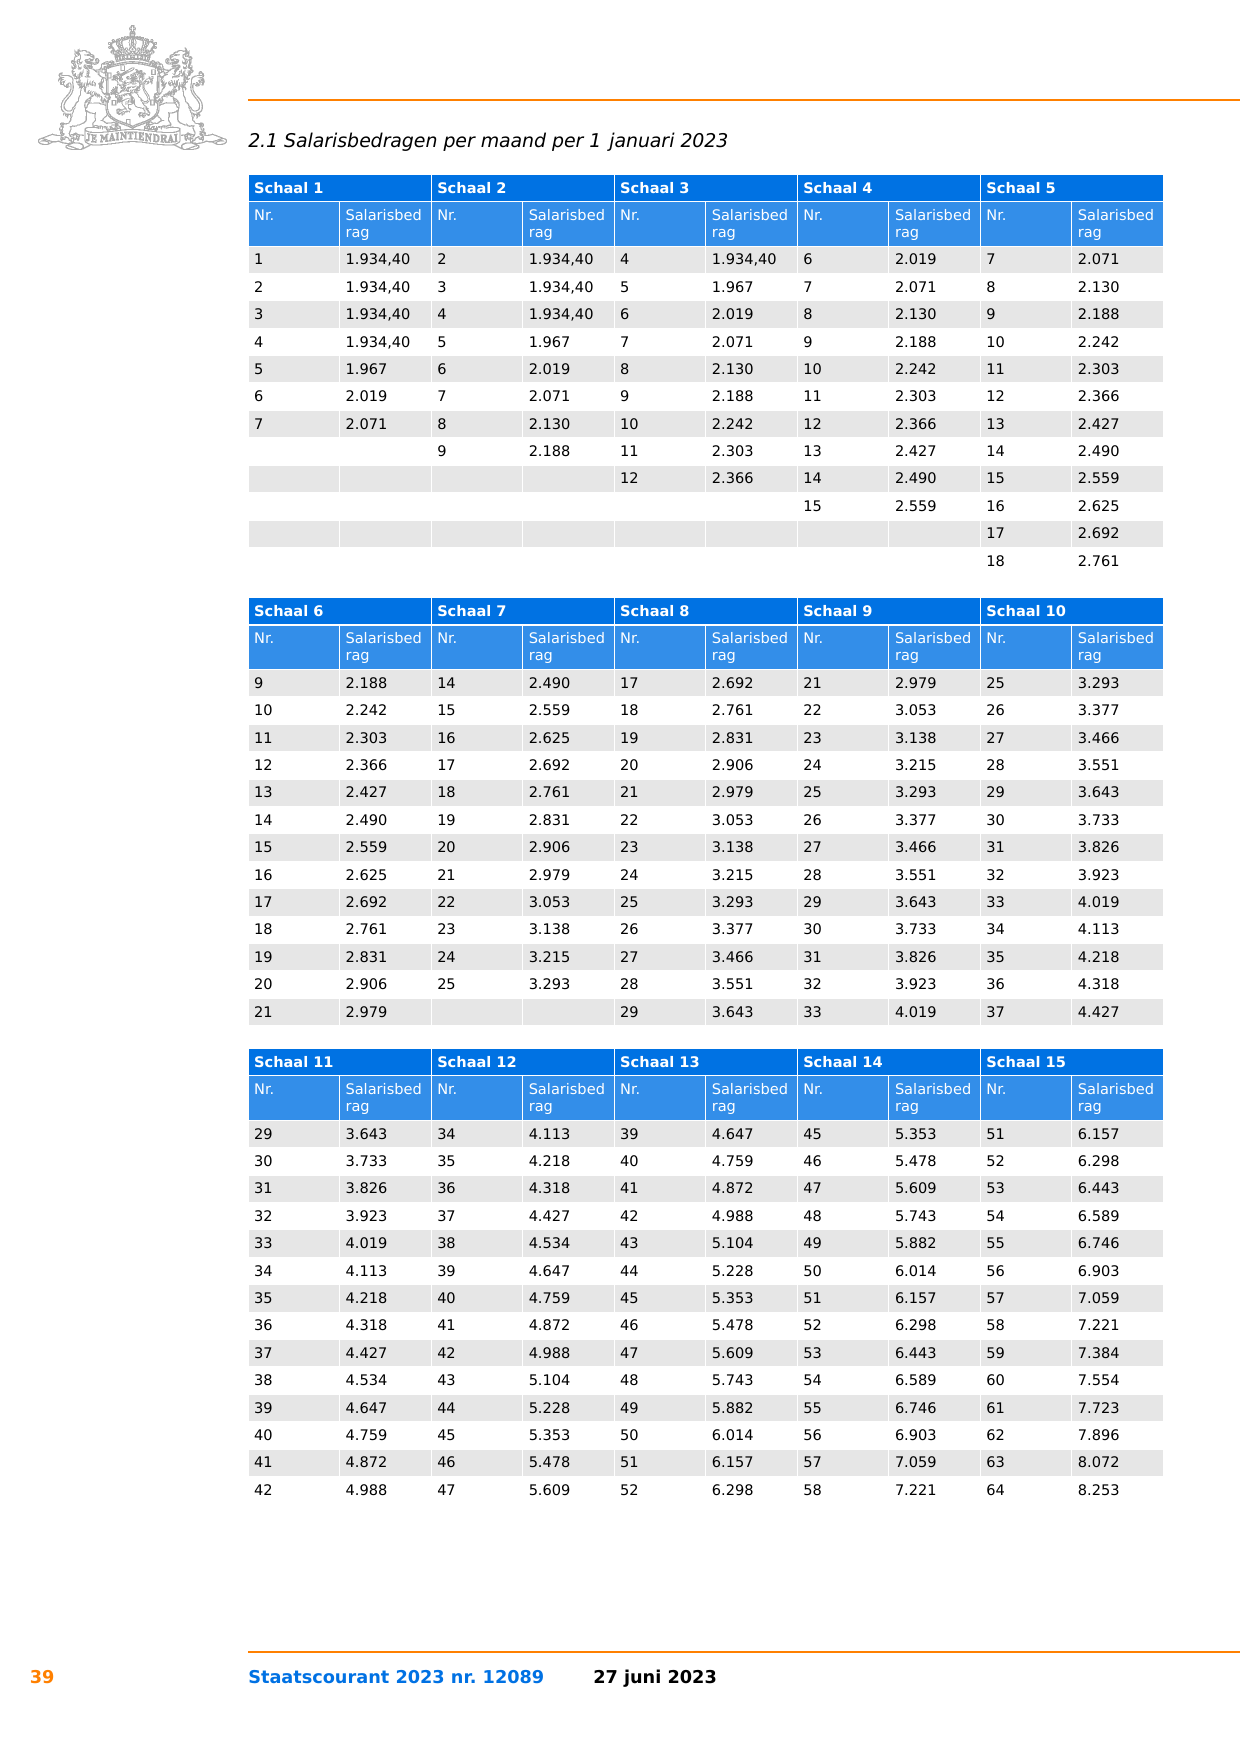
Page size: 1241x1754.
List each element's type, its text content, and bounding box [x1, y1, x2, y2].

table_cell 10 [798, 356, 888, 382]
table_cell 13 [798, 438, 888, 465]
table_cell 19 [249, 944, 339, 970]
table_cell Salarisbedrag [523, 626, 614, 669]
table_cell 8 [432, 411, 522, 437]
table_cell 29 [249, 1121, 339, 1147]
table_cell 31 [249, 1176, 339, 1202]
table_cell Nr. [615, 626, 705, 669]
table_cell 2.366 [889, 411, 980, 437]
table_cell 2.761 [523, 780, 614, 806]
table_cell [889, 521, 980, 547]
table_cell [798, 521, 888, 547]
table_cell [615, 548, 705, 574]
table_cell 13 [249, 780, 339, 806]
table_cell 6.298 [1072, 1148, 1163, 1174]
table_cell 2.366 [1072, 384, 1163, 410]
table_cell 11 [798, 384, 888, 410]
table_cell 6.157 [1072, 1121, 1163, 1147]
table_cell [340, 548, 431, 574]
table_cell 7.723 [1072, 1395, 1163, 1421]
table_cell 52 [981, 1148, 1071, 1174]
table_cell 2.979 [706, 780, 797, 806]
table_cell 46 [432, 1450, 522, 1476]
table_cell 4.218 [523, 1148, 614, 1174]
table_cell 48 [615, 1368, 705, 1394]
table_cell 2.427 [340, 780, 431, 806]
table_cell 41 [432, 1313, 522, 1339]
table_cell 25 [981, 670, 1071, 696]
table_header Schaal 4 [798, 175, 980, 201]
table_cell 16 [981, 493, 1071, 519]
table_cell 30 [798, 917, 888, 943]
table_header Schaal 5 [981, 175, 1163, 201]
table_header Schaal 15 [981, 1049, 1163, 1075]
table_cell Salarisbedrag [706, 626, 797, 669]
table_cell 1.967 [340, 356, 431, 382]
table_cell [249, 548, 339, 574]
table_cell Nr. [432, 1076, 522, 1120]
table_cell 56 [981, 1258, 1071, 1284]
table_cell 6 [615, 301, 705, 328]
table_cell 12 [615, 466, 705, 492]
table_cell 14 [432, 670, 522, 696]
table_cell 3.138 [523, 917, 614, 943]
table_cell Nr. [432, 626, 522, 669]
table_cell 5 [432, 329, 522, 355]
table_cell 2.071 [889, 274, 980, 300]
table_cell 3.733 [889, 917, 980, 943]
table_cell 61 [981, 1395, 1071, 1421]
table_cell 6 [249, 384, 339, 410]
table_cell 2.979 [889, 670, 980, 696]
table_cell 6.746 [1072, 1230, 1163, 1257]
table_cell 3.466 [889, 834, 980, 861]
table_cell 23 [798, 725, 888, 751]
table_cell Nr. [798, 202, 888, 246]
table_cell 2.625 [1072, 493, 1163, 519]
table_cell 2.831 [706, 725, 797, 751]
table_cell 39 [249, 1395, 339, 1421]
table_cell 53 [981, 1176, 1071, 1202]
table_cell 4.427 [1072, 999, 1163, 1025]
table_cell 2.188 [889, 329, 980, 355]
table_cell 15 [798, 493, 888, 519]
table_cell [523, 521, 614, 547]
table_cell 2.906 [706, 752, 797, 778]
table_cell 36 [432, 1176, 522, 1202]
table_cell 33 [981, 889, 1071, 916]
table_cell 1.934,40 [340, 247, 431, 273]
table_cell Salarisbedrag [889, 202, 980, 246]
table_cell 47 [798, 1176, 888, 1202]
table_cell 3.377 [889, 807, 980, 833]
table_cell 22 [615, 807, 705, 833]
table_cell 21 [798, 670, 888, 696]
table_cell 43 [432, 1368, 522, 1394]
table_cell [523, 466, 614, 492]
table_cell 3.215 [706, 862, 797, 888]
table_cell 8.072 [1072, 1450, 1163, 1476]
table_cell 54 [798, 1368, 888, 1394]
table_cell 2.188 [1072, 301, 1163, 328]
table_cell [432, 466, 522, 492]
table_cell [615, 521, 705, 547]
table_cell 4.759 [706, 1148, 797, 1174]
table_cell 40 [615, 1148, 705, 1174]
table_cell 2.019 [706, 301, 797, 328]
table_cell 27 [615, 944, 705, 970]
table_header Schaal 12 [432, 1049, 614, 1075]
table_cell 3.138 [706, 834, 797, 861]
table_cell 26 [798, 807, 888, 833]
table_cell 25 [615, 889, 705, 916]
table_cell 1.934,40 [523, 301, 614, 328]
table_cell 32 [249, 1203, 339, 1229]
table_cell 1.934,40 [340, 329, 431, 355]
table_cell 2.761 [340, 917, 431, 943]
table_cell 54 [981, 1203, 1071, 1229]
table_cell 37 [981, 999, 1071, 1025]
table_cell 3.466 [706, 944, 797, 970]
table_cell 45 [432, 1422, 522, 1448]
table_cell 46 [615, 1313, 705, 1339]
table_cell 2.303 [1072, 356, 1163, 382]
table_cell 2.019 [523, 356, 614, 382]
table_cell 38 [432, 1230, 522, 1257]
table_cell 9 [615, 384, 705, 410]
table_cell 5.609 [706, 1340, 797, 1366]
table_cell 3.053 [523, 889, 614, 916]
table_cell 5.882 [889, 1230, 980, 1257]
table_cell [706, 493, 797, 519]
table_cell 2.559 [889, 493, 980, 519]
table_cell 12 [798, 411, 888, 437]
table_cell 43 [615, 1230, 705, 1257]
table_cell Nr. [798, 1076, 888, 1120]
table_cell 4.647 [706, 1121, 797, 1147]
table_cell 51 [981, 1121, 1071, 1147]
table_cell 10 [615, 411, 705, 437]
table_cell 2 [432, 247, 522, 273]
table_cell 6.443 [889, 1340, 980, 1366]
table_cell 5.478 [889, 1148, 980, 1174]
table_cell 28 [615, 971, 705, 998]
table_header Schaal 1 [249, 175, 431, 201]
table_cell 2.761 [1072, 548, 1163, 574]
table_cell 36 [249, 1313, 339, 1339]
table_cell 21 [249, 999, 339, 1025]
table_cell 45 [615, 1285, 705, 1312]
table_cell [249, 438, 339, 465]
table_cell Salarisbedrag [340, 202, 431, 246]
table_cell 51 [798, 1285, 888, 1312]
table_cell 7.896 [1072, 1422, 1163, 1448]
table_cell Nr. [981, 1076, 1071, 1120]
table_cell [706, 521, 797, 547]
table_cell 7 [249, 411, 339, 437]
table_cell 11 [615, 438, 705, 465]
table_cell [706, 548, 797, 574]
table_cell 6.746 [889, 1395, 980, 1421]
table_cell Nr. [432, 202, 522, 246]
table_cell 3.643 [340, 1121, 431, 1147]
picture [38, 25, 227, 150]
table_cell 2.130 [889, 301, 980, 328]
table_cell 32 [798, 971, 888, 998]
table_cell 2.188 [523, 438, 614, 465]
table_cell [523, 999, 614, 1025]
table_cell 3.733 [340, 1148, 431, 1174]
table_cell 2.559 [523, 698, 614, 724]
table_cell 1.967 [706, 274, 797, 300]
table_cell 2.490 [340, 807, 431, 833]
table_cell 4 [249, 329, 339, 355]
table_cell 26 [615, 917, 705, 943]
table_cell 1.934,40 [523, 247, 614, 273]
table_cell 26 [981, 698, 1071, 724]
table_cell 4 [432, 301, 522, 328]
table_cell 2.692 [523, 752, 614, 778]
table_cell 55 [798, 1395, 888, 1421]
table_cell 5.228 [706, 1258, 797, 1284]
table_cell [340, 521, 431, 547]
table_cell 2.761 [706, 698, 797, 724]
table_cell 20 [432, 834, 522, 861]
table_cell 3.466 [1072, 725, 1163, 751]
table_cell 6.443 [1072, 1176, 1163, 1202]
table_cell 2.242 [340, 698, 431, 724]
table_cell 3.551 [706, 971, 797, 998]
table_cell 6.014 [889, 1258, 980, 1284]
table_cell Salarisbedrag [889, 1076, 980, 1120]
table_cell 6.014 [706, 1422, 797, 1448]
table_cell 3.053 [706, 807, 797, 833]
table_cell 9 [981, 301, 1071, 328]
table_cell 4.113 [523, 1121, 614, 1147]
table_cell 3.138 [889, 725, 980, 751]
table_cell 30 [249, 1148, 339, 1174]
table_cell 2.427 [1072, 411, 1163, 437]
table_cell 46 [798, 1148, 888, 1174]
table_cell 1.934,40 [340, 301, 431, 328]
table_cell 4.019 [889, 999, 980, 1025]
table_cell 2.071 [1072, 247, 1163, 273]
table_cell 2.831 [523, 807, 614, 833]
table_cell 44 [432, 1395, 522, 1421]
table_header Schaal 6 [249, 598, 431, 624]
table_cell 60 [981, 1368, 1071, 1394]
table_cell 2.303 [889, 384, 980, 410]
table_cell 40 [432, 1285, 522, 1312]
table_cell 2.625 [523, 725, 614, 751]
table_cell 5.882 [706, 1395, 797, 1421]
table_cell 35 [249, 1285, 339, 1312]
table_cell [340, 493, 431, 519]
table_cell [615, 493, 705, 519]
table_cell 34 [249, 1258, 339, 1284]
table_cell Salarisbedrag [340, 1076, 431, 1120]
table_cell 24 [615, 862, 705, 888]
table_cell Salarisbedrag [523, 1076, 614, 1120]
table_cell 6.903 [1072, 1258, 1163, 1284]
table_cell 17 [981, 521, 1071, 547]
table_header Schaal 13 [615, 1049, 797, 1075]
table_header Schaal 7 [432, 598, 614, 624]
table_cell 50 [615, 1422, 705, 1448]
table_cell 57 [981, 1285, 1071, 1312]
table_cell 24 [798, 752, 888, 778]
table_cell 4.534 [523, 1230, 614, 1257]
table_cell 4.218 [340, 1285, 431, 1312]
table_cell 2.490 [889, 466, 980, 492]
table_cell 37 [249, 1340, 339, 1366]
table_cell 34 [981, 917, 1071, 943]
table_cell 2.071 [523, 384, 614, 410]
table_cell 49 [798, 1230, 888, 1257]
table_cell 3.923 [340, 1203, 431, 1229]
table_cell 52 [798, 1313, 888, 1339]
table_cell 2.692 [706, 670, 797, 696]
table_cell 5.353 [523, 1422, 614, 1448]
table_cell 7 [615, 329, 705, 355]
table_cell 4.872 [340, 1450, 431, 1476]
table_cell 2.692 [340, 889, 431, 916]
table_cell 14 [981, 438, 1071, 465]
table_cell 3.215 [523, 944, 614, 970]
table_cell 23 [432, 917, 522, 943]
table_cell 4.988 [706, 1203, 797, 1229]
table_cell 3.826 [340, 1176, 431, 1202]
table_cell 2.071 [706, 329, 797, 355]
table_cell Salarisbedrag [706, 1076, 797, 1120]
table_cell 3.215 [889, 752, 980, 778]
table_cell 5.353 [889, 1121, 980, 1147]
table_cell 4.318 [340, 1313, 431, 1339]
table_cell Salarisbedrag [1072, 1076, 1163, 1120]
table_cell 63 [981, 1450, 1071, 1476]
table_cell 1 [249, 247, 339, 273]
table_cell Salarisbedrag [889, 626, 980, 669]
table_cell 17 [249, 889, 339, 916]
table_cell 4.872 [706, 1176, 797, 1202]
table_cell 29 [615, 999, 705, 1025]
table_cell [249, 493, 339, 519]
table_cell 41 [615, 1176, 705, 1202]
table_cell 2 [249, 274, 339, 300]
table_cell 5.743 [889, 1203, 980, 1229]
table_cell 2.559 [1072, 466, 1163, 492]
table_cell 22 [432, 889, 522, 916]
table_cell 17 [432, 752, 522, 778]
table_cell 7.384 [1072, 1340, 1163, 1366]
table_cell 12 [981, 384, 1071, 410]
table_cell 3 [432, 274, 522, 300]
table_cell Nr. [981, 202, 1071, 246]
table_cell 4.647 [523, 1258, 614, 1284]
table_cell 3.053 [889, 698, 980, 724]
table_cell 16 [249, 862, 339, 888]
table_cell 3.293 [706, 889, 797, 916]
table_cell 3.643 [1072, 780, 1163, 806]
table_cell 3.377 [706, 917, 797, 943]
table_cell 3.826 [1072, 834, 1163, 861]
table_cell 6.298 [706, 1477, 797, 1503]
table_cell 3.551 [1072, 752, 1163, 778]
table_cell 47 [432, 1477, 522, 1503]
table_cell 14 [798, 466, 888, 492]
table_cell Salarisbedrag [1072, 626, 1163, 669]
table_cell Nr. [615, 1076, 705, 1120]
table_cell 58 [981, 1313, 1071, 1339]
table_cell 5.104 [523, 1368, 614, 1394]
table_cell 42 [615, 1203, 705, 1229]
table_cell 2.188 [706, 384, 797, 410]
table_cell 2.490 [523, 670, 614, 696]
table_cell 40 [249, 1422, 339, 1448]
table_cell 47 [615, 1340, 705, 1366]
table_cell 5.609 [889, 1176, 980, 1202]
table_cell Nr. [981, 626, 1071, 669]
table_cell 1.934,40 [340, 274, 431, 300]
table_cell 3.293 [523, 971, 614, 998]
table_cell 8 [615, 356, 705, 382]
table_cell 3.377 [1072, 698, 1163, 724]
table_cell 42 [432, 1340, 522, 1366]
table_cell 51 [615, 1450, 705, 1476]
table_cell 28 [798, 862, 888, 888]
table_cell 21 [615, 780, 705, 806]
table_cell 6 [798, 247, 888, 273]
table_cell 27 [798, 834, 888, 861]
table_cell 9 [432, 438, 522, 465]
table_cell 2.490 [1072, 438, 1163, 465]
table_cell Nr. [615, 202, 705, 246]
table_cell 35 [432, 1148, 522, 1174]
table_cell 2.188 [340, 670, 431, 696]
table_cell 6.903 [889, 1422, 980, 1448]
table_header Schaal 10 [981, 598, 1163, 624]
table_cell 7.554 [1072, 1368, 1163, 1394]
table_cell 41 [249, 1450, 339, 1476]
table_cell 25 [432, 971, 522, 998]
table_cell 20 [615, 752, 705, 778]
table_cell 64 [981, 1477, 1071, 1503]
table_cell 6.298 [889, 1313, 980, 1339]
table_cell 2.692 [1072, 521, 1163, 547]
table_header Schaal 8 [615, 598, 797, 624]
table_cell 5.478 [523, 1450, 614, 1476]
table_cell 2.242 [889, 356, 980, 382]
table_cell 6.157 [889, 1285, 980, 1312]
table_cell 5.478 [706, 1313, 797, 1339]
table_cell 3 [249, 301, 339, 328]
table_cell 4.534 [340, 1368, 431, 1394]
table_cell Nr. [249, 1076, 339, 1120]
table_cell 4.988 [340, 1477, 431, 1503]
table_cell 5 [249, 356, 339, 382]
table_cell [523, 548, 614, 574]
table_cell 5.228 [523, 1395, 614, 1421]
table_cell 4.647 [340, 1395, 431, 1421]
table_cell 33 [249, 1230, 339, 1257]
table_cell [432, 999, 522, 1025]
table_cell 21 [432, 862, 522, 888]
table_cell 9 [249, 670, 339, 696]
table_cell 2.242 [1072, 329, 1163, 355]
table_cell 57 [798, 1450, 888, 1476]
table_cell 59 [981, 1340, 1071, 1366]
table_cell 8.253 [1072, 1477, 1163, 1503]
table_cell 2.979 [523, 862, 614, 888]
table_cell 7.221 [1072, 1313, 1163, 1339]
table_cell 11 [249, 725, 339, 751]
table_cell 38 [249, 1368, 339, 1394]
table_cell Salarisbedrag [340, 626, 431, 669]
table_cell 2.303 [706, 438, 797, 465]
table_cell 15 [249, 834, 339, 861]
table_cell Nr. [249, 626, 339, 669]
table_cell 7.059 [889, 1450, 980, 1476]
table_cell [432, 493, 522, 519]
table_cell 4.218 [1072, 944, 1163, 970]
table_cell 39 [615, 1121, 705, 1147]
subtitle 2.1 Salarisbedragen per maand per 1 januari 2023 [248, 130, 1163, 152]
table_cell 3.643 [706, 999, 797, 1025]
table_cell 5.353 [706, 1285, 797, 1312]
table_cell 18 [432, 780, 522, 806]
table_cell 2.366 [340, 752, 431, 778]
table_cell 27 [981, 725, 1071, 751]
table_cell 18 [249, 917, 339, 943]
table_cell 48 [798, 1203, 888, 1229]
table_cell [432, 521, 522, 547]
table_cell Salarisbedrag [706, 202, 797, 246]
table_cell 37 [432, 1203, 522, 1229]
table_cell 39 [432, 1258, 522, 1284]
table_cell [340, 438, 431, 465]
table_cell 7 [981, 247, 1071, 273]
table_cell 2.242 [706, 411, 797, 437]
table_cell 31 [798, 944, 888, 970]
table_cell Nr. [798, 626, 888, 669]
table_cell 2.130 [706, 356, 797, 382]
table_cell 5.743 [706, 1368, 797, 1394]
table_cell 1.934,40 [523, 274, 614, 300]
table_cell 13 [981, 411, 1071, 437]
table_cell [249, 466, 339, 492]
table_cell 2.979 [340, 999, 431, 1025]
table_cell 44 [615, 1258, 705, 1284]
table_cell 24 [432, 944, 522, 970]
table_cell 62 [981, 1422, 1071, 1448]
table_cell 2.366 [706, 466, 797, 492]
table_cell Nr. [249, 202, 339, 246]
table_cell 2.071 [340, 411, 431, 437]
table_cell 4.427 [523, 1203, 614, 1229]
table_cell 6 [432, 356, 522, 382]
table_cell 58 [798, 1477, 888, 1503]
table_cell 4.019 [1072, 889, 1163, 916]
table_cell 2.019 [340, 384, 431, 410]
table_cell 15 [432, 698, 522, 724]
table_cell 3.293 [1072, 670, 1163, 696]
table_cell 29 [798, 889, 888, 916]
table_cell 3.923 [889, 971, 980, 998]
table_cell 8 [981, 274, 1071, 300]
table_cell 6.589 [1072, 1203, 1163, 1229]
table_cell 14 [249, 807, 339, 833]
table_cell 30 [981, 807, 1071, 833]
table_cell 7.059 [1072, 1285, 1163, 1312]
table_cell Salarisbedrag [523, 202, 614, 246]
table_cell 3.923 [1072, 862, 1163, 888]
table_cell 3.733 [1072, 807, 1163, 833]
table_cell 1.934,40 [706, 247, 797, 273]
table_cell 19 [432, 807, 522, 833]
table_cell 4.318 [1072, 971, 1163, 998]
table_cell 12 [249, 752, 339, 778]
table_cell 55 [981, 1230, 1071, 1257]
table_cell 4.759 [340, 1422, 431, 1448]
table_cell 10 [249, 698, 339, 724]
table_cell 11 [981, 356, 1071, 382]
table_cell 5.104 [706, 1230, 797, 1257]
table_cell 19 [615, 725, 705, 751]
table_cell 4.113 [1072, 917, 1163, 943]
table_cell 4 [615, 247, 705, 273]
table_cell 3.643 [889, 889, 980, 916]
table_cell 7 [432, 384, 522, 410]
table_cell 5.609 [523, 1477, 614, 1503]
table_cell [523, 493, 614, 519]
table_cell 42 [249, 1477, 339, 1503]
table_cell 23 [615, 834, 705, 861]
table_cell 9 [798, 329, 888, 355]
table_header Schaal 9 [798, 598, 980, 624]
table_cell 34 [432, 1121, 522, 1147]
table_cell Salarisbedrag [1072, 202, 1163, 246]
table_cell [889, 548, 980, 574]
table_cell 22 [798, 698, 888, 724]
table_header Schaal 3 [615, 175, 797, 201]
table_cell 2.130 [523, 411, 614, 437]
table_cell 18 [615, 698, 705, 724]
table_cell 1.967 [523, 329, 614, 355]
table_cell 2.625 [340, 862, 431, 888]
table_cell 29 [981, 780, 1071, 806]
table_cell 3.551 [889, 862, 980, 888]
table_cell 2.303 [340, 725, 431, 751]
table_cell 4.318 [523, 1176, 614, 1202]
table_cell 49 [615, 1395, 705, 1421]
table_cell 2.130 [1072, 274, 1163, 300]
table_cell 4.988 [523, 1340, 614, 1366]
table_cell 16 [432, 725, 522, 751]
table_cell 6.589 [889, 1368, 980, 1394]
table_cell 2.906 [340, 971, 431, 998]
table_cell 35 [981, 944, 1071, 970]
table_cell 2.831 [340, 944, 431, 970]
table_cell 8 [798, 301, 888, 328]
table_cell 28 [981, 752, 1071, 778]
table_cell [432, 548, 522, 574]
table_cell 7.221 [889, 1477, 980, 1503]
table_cell 52 [615, 1477, 705, 1503]
table_cell 7 [798, 274, 888, 300]
table_cell [798, 548, 888, 574]
table_cell 50 [798, 1258, 888, 1284]
table_header Schaal 11 [249, 1049, 431, 1075]
table_cell 4.019 [340, 1230, 431, 1257]
table_cell 3.826 [889, 944, 980, 970]
table_cell 4.872 [523, 1313, 614, 1339]
table_cell [249, 521, 339, 547]
table_cell 53 [798, 1340, 888, 1366]
table_header Schaal 14 [798, 1049, 980, 1075]
table_cell 25 [798, 780, 888, 806]
table_cell 33 [798, 999, 888, 1025]
table_cell 4.759 [523, 1285, 614, 1312]
table_cell 56 [798, 1422, 888, 1448]
table_cell 32 [981, 862, 1071, 888]
table_cell 2.427 [889, 438, 980, 465]
table_header Schaal 2 [432, 175, 614, 201]
table_cell 20 [249, 971, 339, 998]
table_cell 2.559 [340, 834, 431, 861]
table_cell 10 [981, 329, 1071, 355]
table_cell 2.019 [889, 247, 980, 273]
table_cell 4.113 [340, 1258, 431, 1284]
table_cell 5 [615, 274, 705, 300]
table_cell 18 [981, 548, 1071, 574]
table_cell 36 [981, 971, 1071, 998]
table_cell 15 [981, 466, 1071, 492]
table_cell 2.906 [523, 834, 614, 861]
table_cell 17 [615, 670, 705, 696]
table_cell 31 [981, 834, 1071, 861]
table_cell 6.157 [706, 1450, 797, 1476]
table_cell 45 [798, 1121, 888, 1147]
table_cell 4.427 [340, 1340, 431, 1366]
table_cell [340, 466, 431, 492]
table_cell 3.293 [889, 780, 980, 806]
